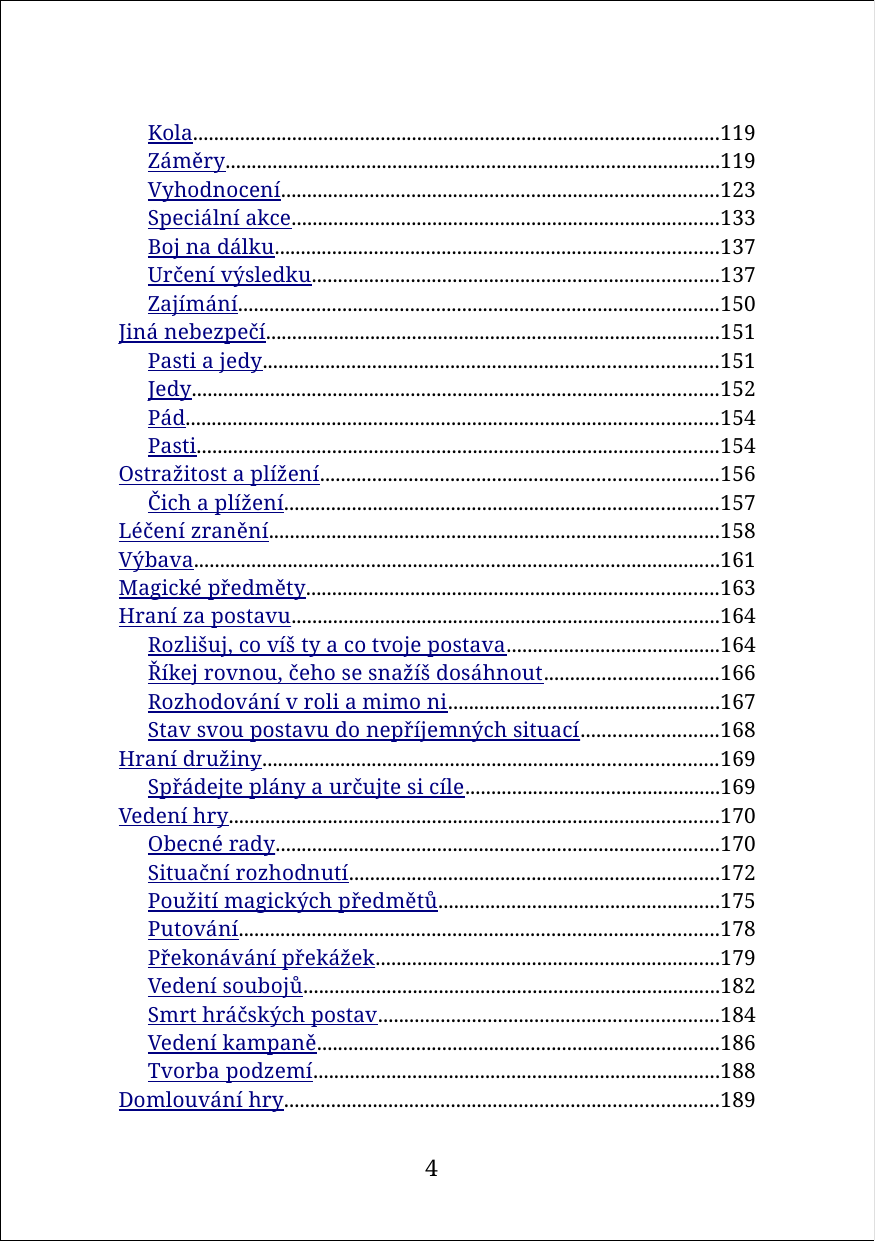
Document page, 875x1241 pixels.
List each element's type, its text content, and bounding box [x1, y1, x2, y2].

text Zajímání 150 [148, 289, 756, 317]
text Stav svou postavu do nepříjemných situací 168 [148, 715, 756, 744]
text Ostražitost a plížení 156 [118, 459, 756, 488]
text Jiná nebezpečí 151 [118, 317, 756, 346]
text Pád 154 [148, 403, 756, 431]
text Rozlišuj, co víš ty a co tvoje postava 164 [148, 630, 756, 658]
text Domlouvání hry 189 [118, 1085, 756, 1113]
text Výbava 161 [118, 545, 756, 573]
text Čich a plížení 157 [148, 488, 756, 516]
text Vedení hry 170 [118, 801, 756, 829]
text Magické předměty 163 [118, 573, 756, 602]
text Rozhodování v roli a mimo ni 167 [148, 687, 756, 715]
text Speciální akce 133 [148, 203, 756, 232]
text Určení výsledku 137 [148, 260, 756, 289]
text Pasti a jedy 151 [148, 346, 756, 374]
text Záměry 119 [148, 147, 756, 175]
text Překonávání překážek 179 [148, 943, 756, 971]
text Vyhodnocení 123 [148, 175, 756, 203]
text Použití magických předmětů 175 [148, 886, 756, 914]
text Vedení kampaně 186 [148, 1028, 756, 1057]
text Hraní družiny 169 [118, 744, 756, 772]
text Putování 178 [148, 914, 756, 943]
text Pasti 154 [148, 431, 756, 459]
text Hraní za postavu 164 [118, 602, 756, 630]
text Smrt hráčských postav 184 [148, 1000, 756, 1028]
text Říkej rovnou, čeho se snažíš dosáhnout 166 [148, 658, 756, 687]
text Kola 119 [148, 118, 756, 147]
text Situační rozhodnutí 172 [148, 858, 756, 886]
text Spřádejte plány a určujte si cíle 169 [148, 772, 756, 801]
text Boj na dálku 137 [148, 232, 756, 260]
text Obecné rady 170 [148, 829, 756, 858]
text Léčení zranění 158 [118, 516, 756, 545]
text Jedy 152 [148, 374, 756, 403]
text Tvorba podzemí 188 [148, 1057, 756, 1085]
text Vedení soubojů 182 [148, 971, 756, 1000]
